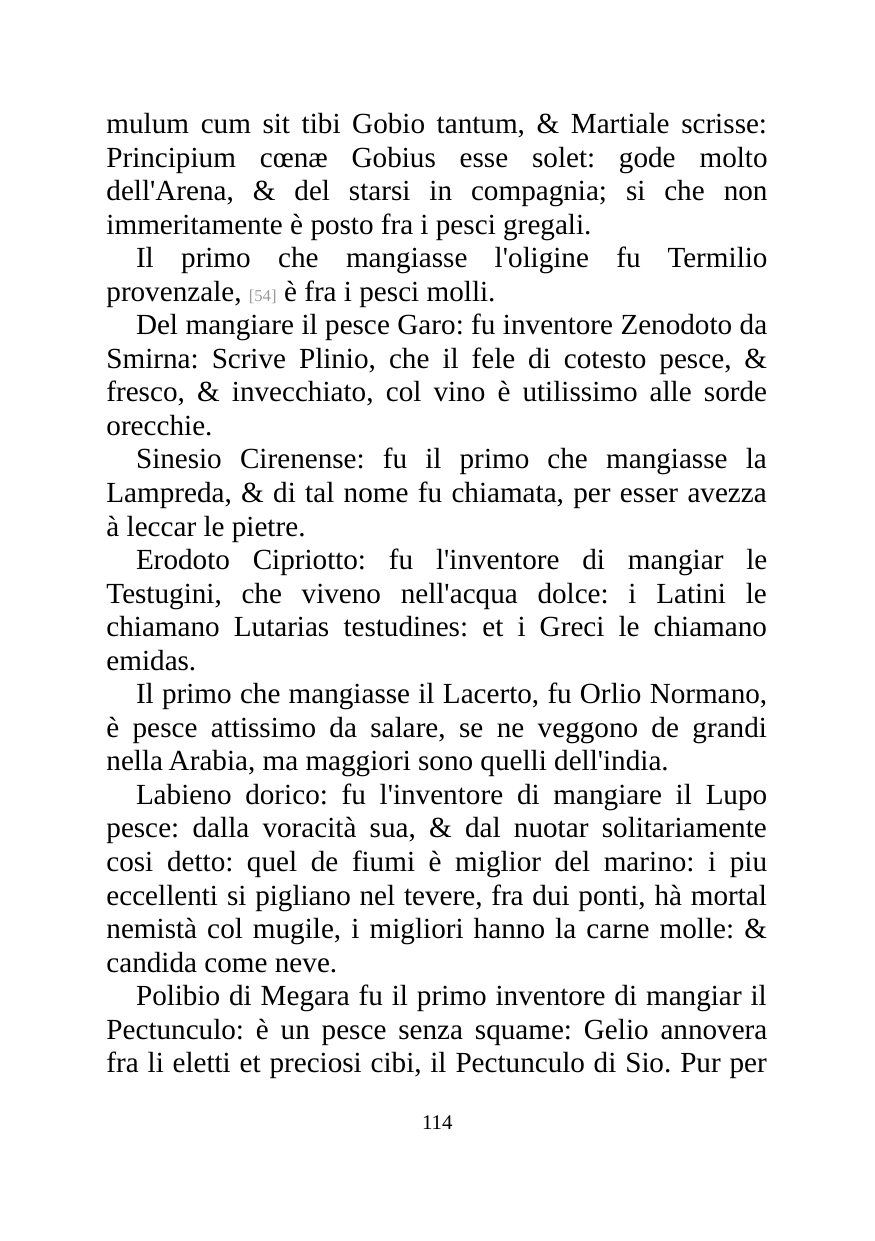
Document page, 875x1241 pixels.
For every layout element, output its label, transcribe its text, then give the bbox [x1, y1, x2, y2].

text mulum cum sit tibi Gobio tantum, & Martiale scrisse: Principium cœnæ Gobius esse solet: gode molto dell'Arena, & del starsi in compagnia; si che non immeritamente è posto fra i pesci gregali. [106, 106, 768, 240]
text Del mangiare il pesce Garo: fu inventore Zenodoto da Smirna: Scrive Plinio, che il fele di cotesto pesce, & fresco, & invecchiato, col vino è utilissimo alle sorde orecchie. [106, 307, 768, 442]
text Polibio di Megara fu il primo inventore di mangiar il Pectunculo: è un pesce senza squame: Gelio annovera fra li eletti et preciosi cibi, il Pectunculo di Sio. Pur per [106, 978, 768, 1079]
text Labieno dorico: fu l'inventore di mangiare il Lupo pesce: dalla voracità sua, & dal nuotar solitariamente cosi detto: quel de fiumi è miglior del marino: i piu eccellenti si pigliano nel tevere, fra dui ponti, hà mortal nemistà col mugile, i migliori hanno la carne molle: & candida come neve. [106, 777, 768, 978]
text Il primo che mangiasse l'oligine fu Termilio provenzale, [54] è fra i pesci molli. [106, 240, 768, 307]
text Sinesio Cirenense: fu il primo che mangiasse la Lampreda, & di tal nome fu chiamata, per esser avezza à leccar le pietre. [106, 442, 768, 542]
text Erodoto Cipriotto: fu l'inventore di mangiar le Testugini, che viveno nell'acqua dolce: i Latini le chiamano Lutarias testudines: et i Greci le chiamano emidas. [106, 542, 768, 676]
text Il primo che mangiasse il Lacerto, fu Orlio Normano, è pesce attissimo da salare, se ne veggono de grandi nella Arabia, ma maggiori sono quelli dell'india. [106, 676, 768, 777]
